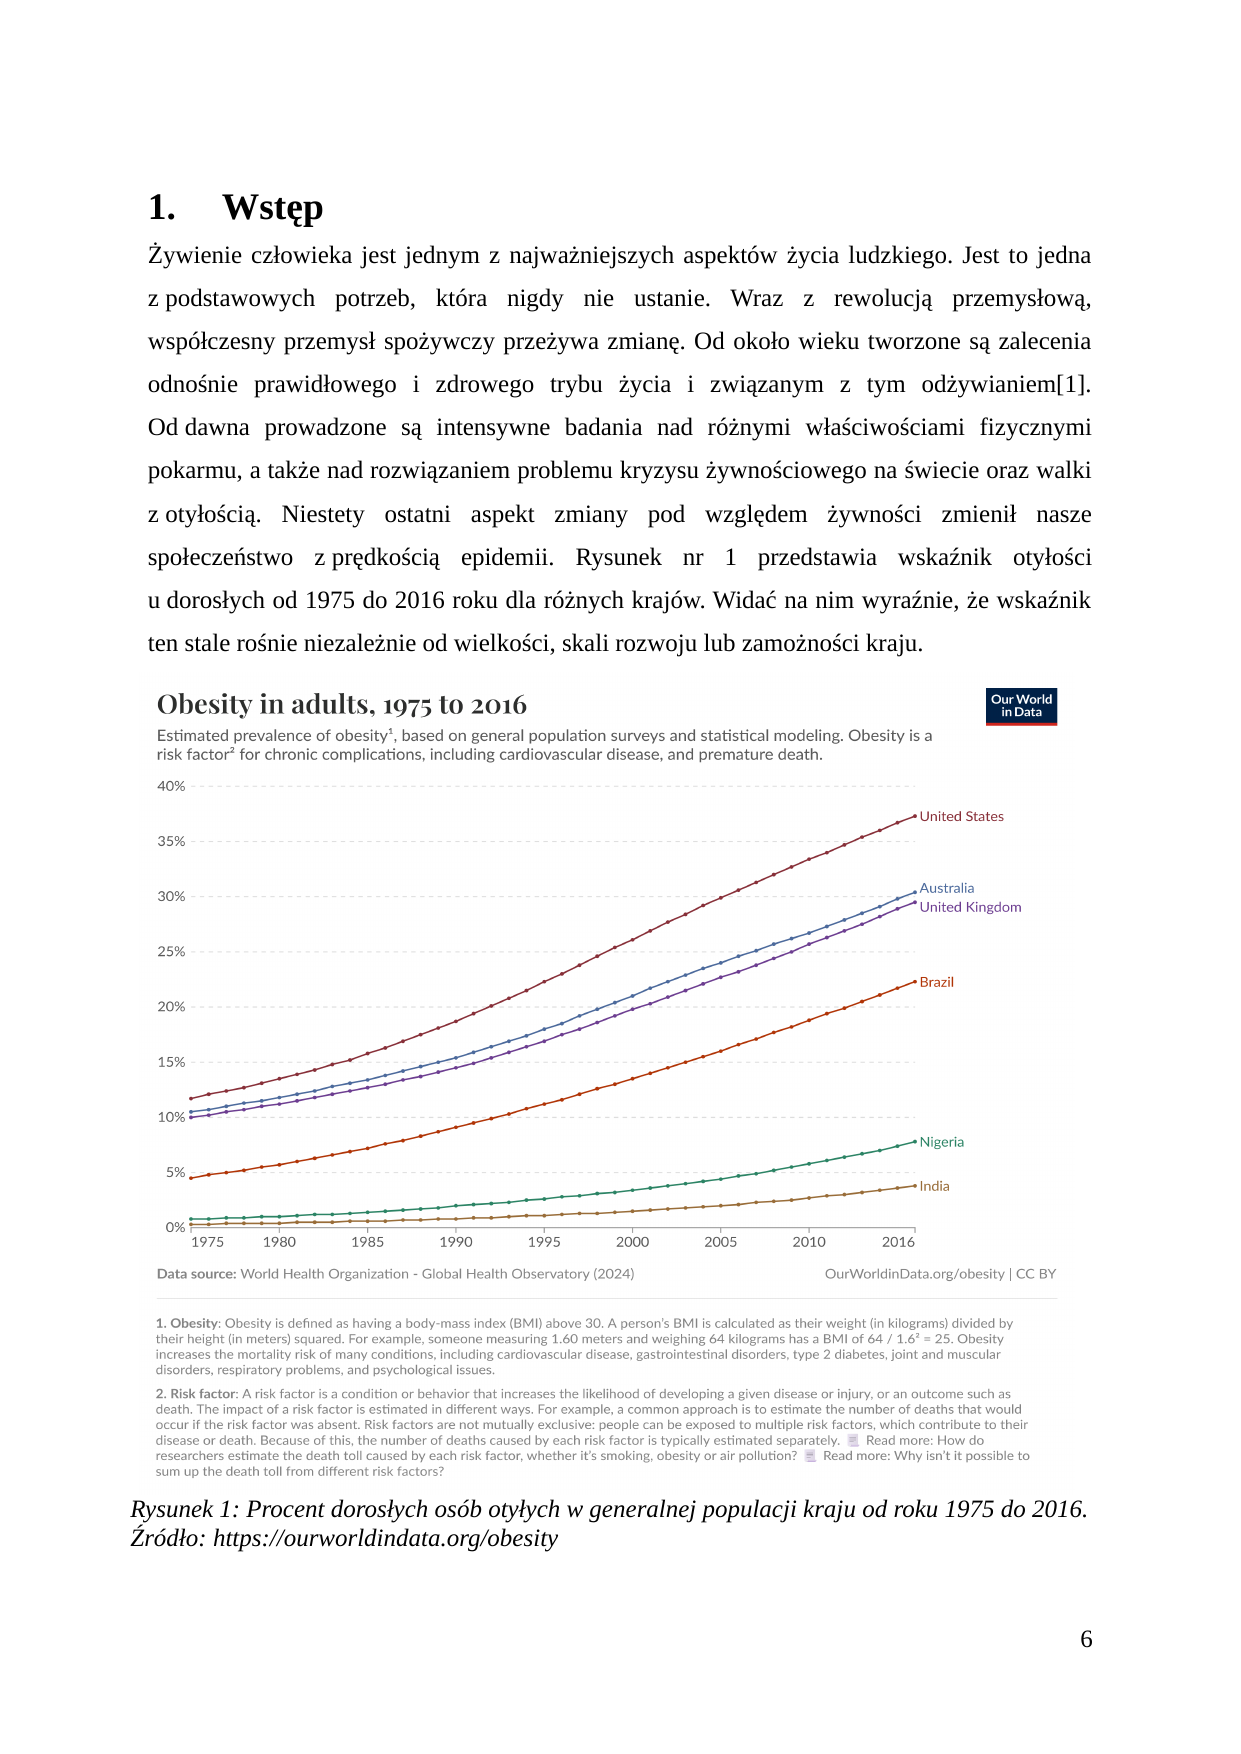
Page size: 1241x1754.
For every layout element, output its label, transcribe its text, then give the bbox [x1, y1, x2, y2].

picture [139, 672, 1075, 1495]
subtitle Wstęp [148, 184, 1092, 227]
text Rysunek 1: Procent dorosłych osób otyłych w generalnej populacji kraju od roku 1975 do 2016. Źródło: https://ourworldindata.org/obesity [130, 1495, 1091, 1552]
text Żywienie człowieka jest jednym z najważniejszych aspektów życia ludzkiego. Jest to jedna z podstawowych potrzeb, która nigdy nie ustanie. Wraz z rewolucją przemysłową, współczesny przemysł spożywczy przeżywa zmianę. Od około wieku tworzone są zalecenia odnośnie prawidłowego i zdrowego trybu życia i związanym z tym odżywianiem[1]. Od dawna prowadzone są intensywne badania nad różnymi właściwościami fizycznymi pokarmu, a także nad rozwiązaniem problemu kryzysu żywnościowego na świecie oraz walki z otyłością. Niestety ostatni aspekt zmiany pod względem żywności zmienił nasze społeczeństwo z prędkością epidemii. Rysunek nr 1 przedstawia wskaźnik otyłości u dorosłych od 1975 do 2016 roku dla różnych krajów. Widać na nim wyraźnie, że wskaźnik ten stale rośnie niezależnie od wielkości, skali rozwoju lub zamożności kraju. [148, 240, 1092, 657]
text [130, 1552, 1091, 1582]
